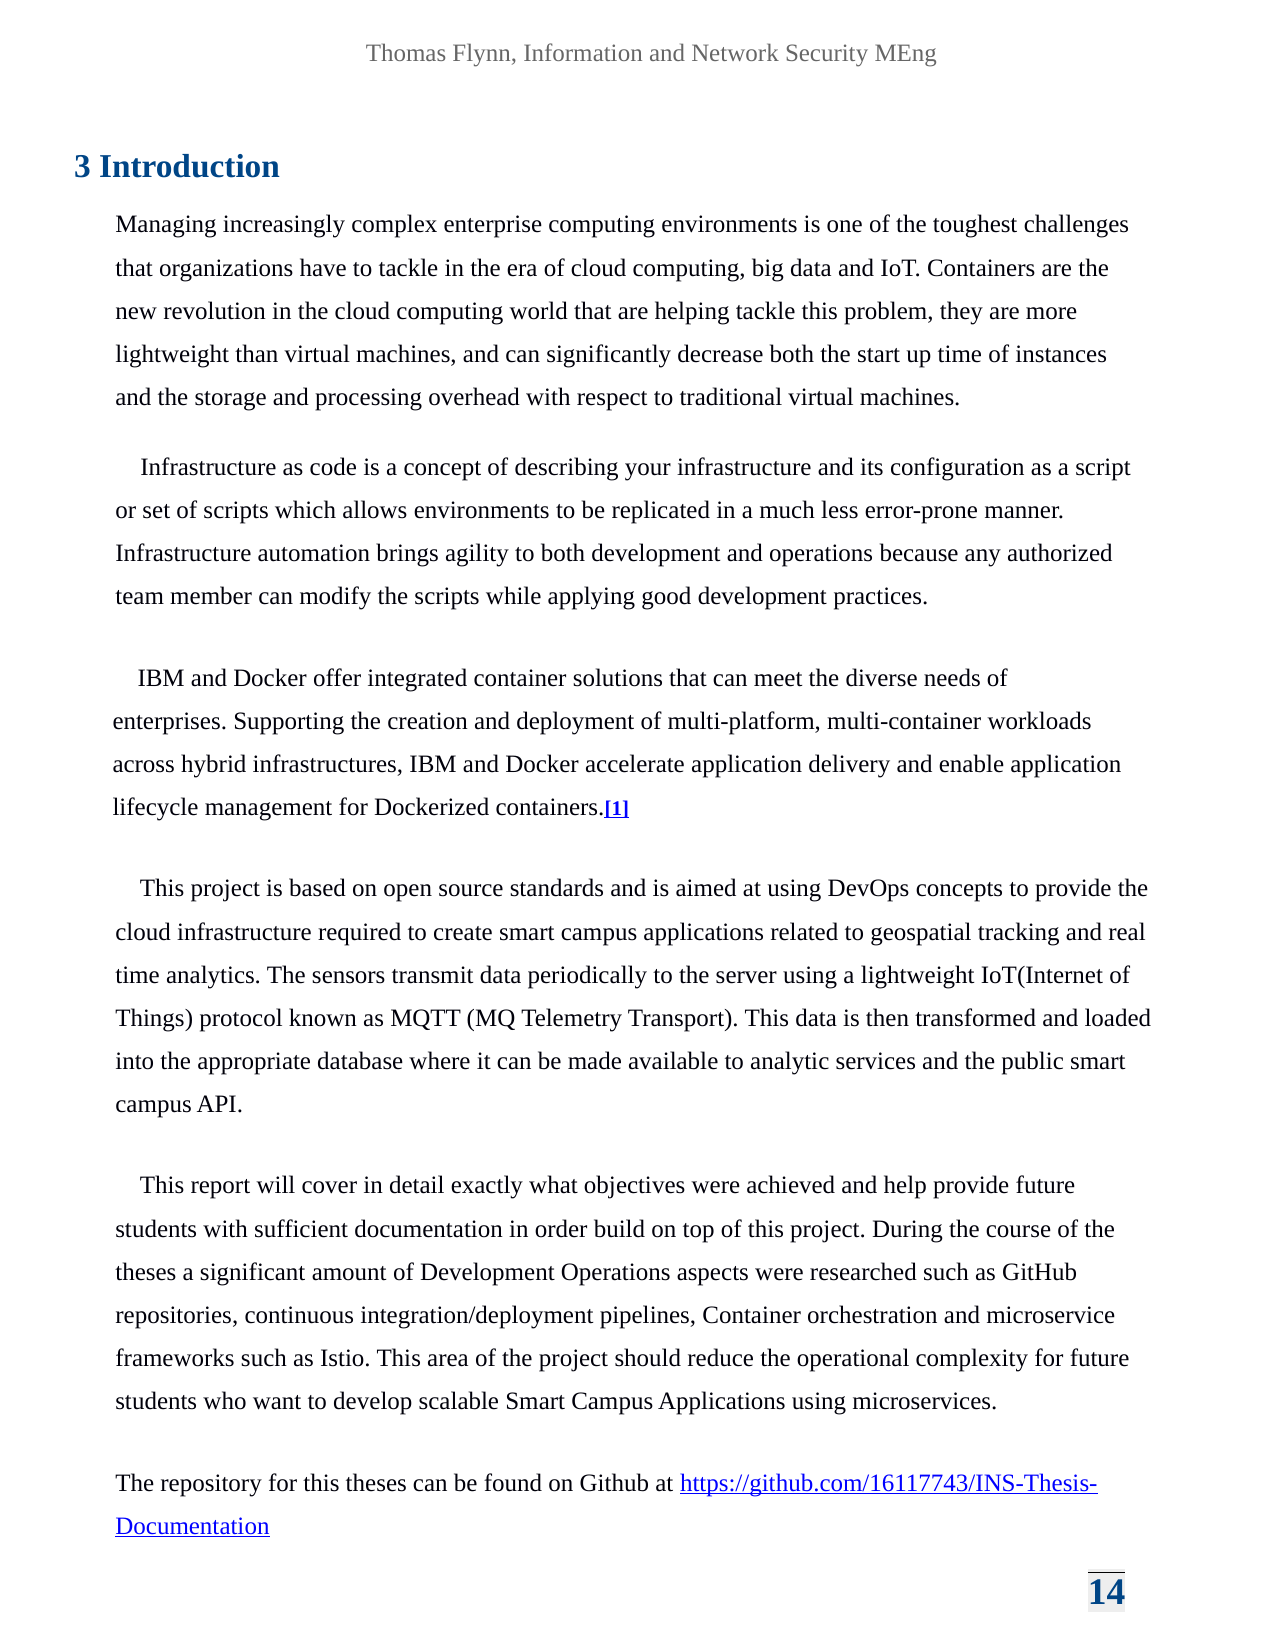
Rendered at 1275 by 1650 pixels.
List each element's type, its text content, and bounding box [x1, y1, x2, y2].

text The repository for this theses can be found on Github at https://github.com/16117743/INS-Thesis-Documentation [115, 1468, 1160, 1539]
text Infrastructure as code is a concept of describing your infrastructure and its configuration as a script or set of scripts which allows environments to be replicated in a much less error-prone manner. Infrastructure automation brings agility to both development and operations because any authorized team member can modify the scripts while applying good development practices. [115, 452, 1149, 610]
text IBM and Docker offer integrated container solutions that can meet the diverse needs of enterprises. Supporting the creation and deployment of multi-platform, multi-container workloads across hybrid infrastructures, IBM and Docker accelerate application delivery and enable application lifecycle management for Dockerized containers.[1] [112, 663, 1125, 821]
text This report will cover in detail exactly what objectives were achieved and help provide future students with sufficient documentation in order build on top of this project. During the course of the theses a significant amount of Development Operations aspects were researched such as GitHub repositories, continuous integration/deployment pipelines, Container orchestration and microservice frameworks such as Istio. This area of the project should reduce the operational complexity for future students who want to develop scalable Smart Campus Applications using microservices. [115, 1171, 1160, 1415]
subtitle 3 Introduction [74, 146, 1125, 184]
text This project is based on open source standards and is aimed at using DevOps concepts to provide the cloud infrastructure required to create smart campus applications related to geospatial tracking and real time analytics. The sensors transmit data periodically to the server using a lightweight IoT(Internet of Things) protocol known as MQTT (MQ Telemetry Transport). This data is then transformed and loaded into the appropriate database where it can be made available to analytic services and the public smart campus API. [115, 873, 1160, 1118]
text Managing increasingly complex enterprise computing environments is one of the toughest challenges that organizations have to tackle in the era of cloud computing, big data and IoT. Containers are the new revolution in the cloud computing world that are helping tackle this problem, they are more lightweight than virtual machines, and can significantly decrease both the start up time of instances and the storage and processing overhead with respect to traditional virtual machines. [115, 209, 1149, 411]
